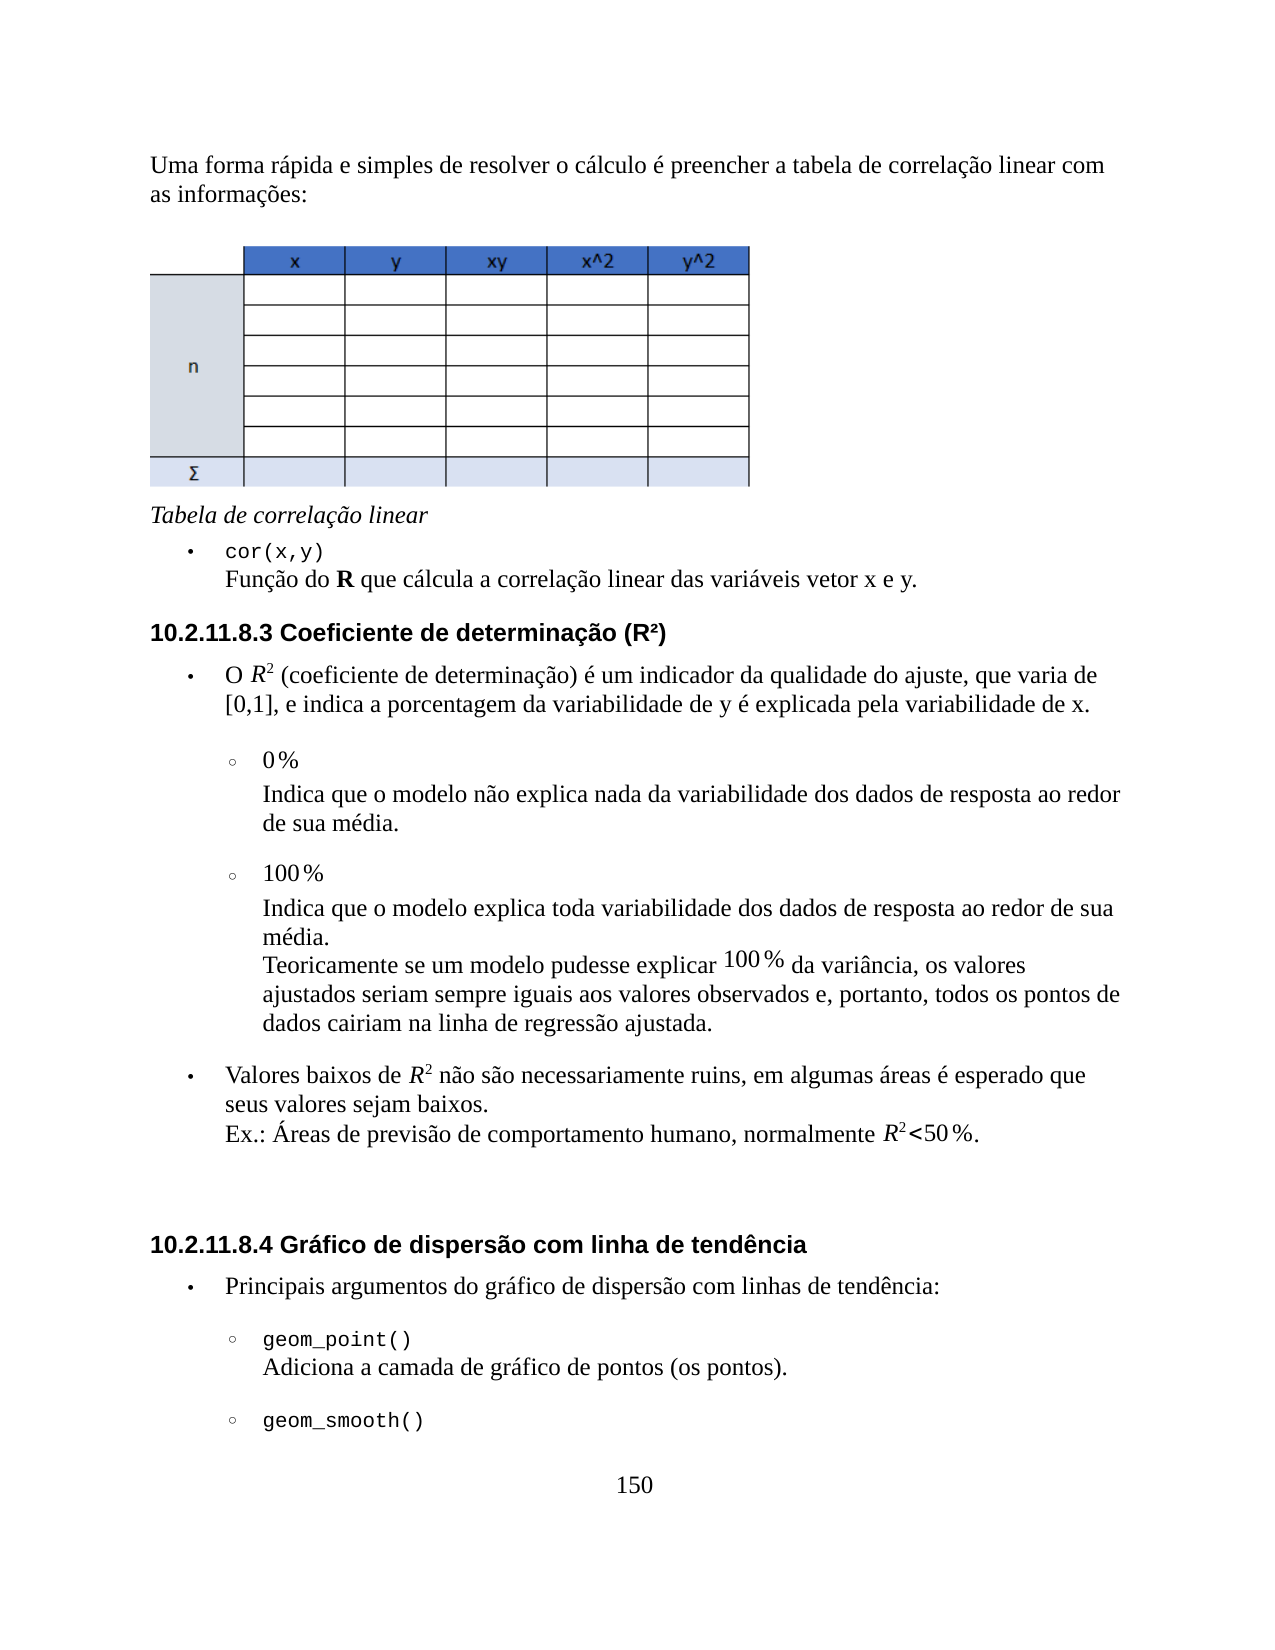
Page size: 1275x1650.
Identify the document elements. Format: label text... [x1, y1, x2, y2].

list Indica que o modelo não explica nada da variabilidade dos dados de resposta ao redor de sua média. [225, 746, 1125, 860]
text Uma forma rápida e simples de resolver o cálculo é preencher a tabela de correlação linear com as informações: [150, 150, 1125, 236]
text Tabela de correlação linear [150, 500, 1125, 528]
list O (coeficiente de determinação) é um indicador da qualidade do ajuste, que varia de [0,1], e indica a porcentagem da variabilidade de y é explicada pela variabilidade de x. [187, 659, 1125, 746]
list geom_smooth() [225, 1410, 1125, 1433]
subtitle 10.2.11.8.3 Coeficiente de determinação (R²) [150, 618, 1125, 647]
picture [150, 245, 750, 488]
list cor(x,y) Função do R que cálcula a correlação linear das variáveis vetor x e y. [187, 541, 1125, 593]
list Valores baixos de não são necessariamente ruins, em algumas áreas é esperado que seus valores sejam baixos. Ex.: Áreas de previsão de comportamento humano, normalmente . [187, 1060, 1125, 1176]
subtitle 10.2.11.8.4 Gráfico de dispersão com linha de tendência [150, 1230, 1125, 1259]
list geom_point() Adiciona a camada de gráfico de pontos (os pontos). [225, 1329, 1125, 1410]
list Indica que o modelo explica toda variabilidade dos dados de resposta ao redor de sua média. Teoricamente se um modelo pudesse explicar da variância, os valores ajustados seriam sempre iguais aos valores observados e, portanto, todos os pontos de dados cairiam na linha de regressão ajustada. [225, 860, 1125, 1060]
list Principais argumentos do gráfico de dispersão com linhas de tendência: [187, 1271, 1125, 1329]
